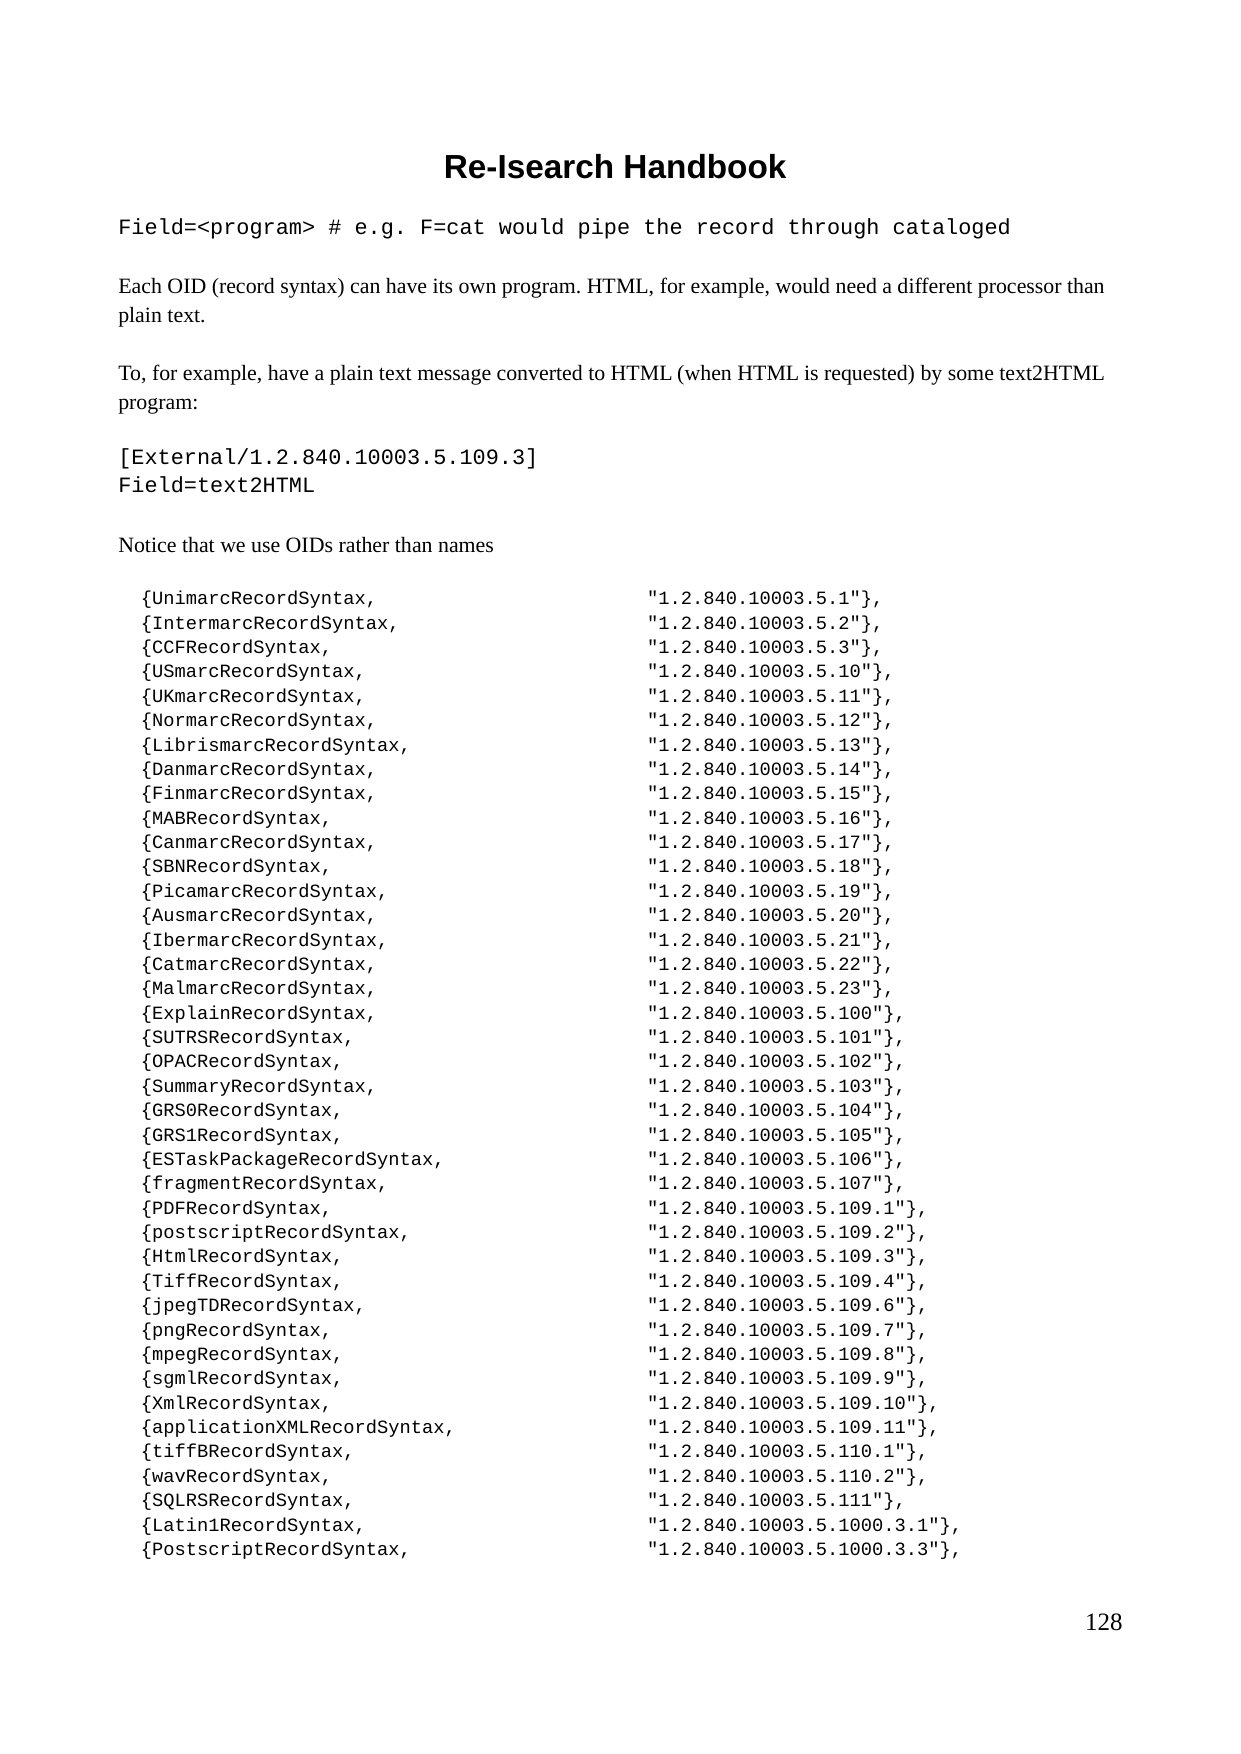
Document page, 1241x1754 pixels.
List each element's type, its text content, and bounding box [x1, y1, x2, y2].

text {ExplainRecordSyntax, "1.2.840.10003.5.100"}, [118, 1003, 1122, 1025]
text {OPACRecordSyntax, "1.2.840.10003.5.102"}, [118, 1052, 1122, 1073]
text {CatmarcRecordSyntax, "1.2.840.10003.5.22"}, [118, 955, 1122, 976]
text {PicamarcRecordSyntax, "1.2.840.10003.5.19"}, [118, 882, 1122, 903]
text {SBNRecordSyntax, "1.2.840.10003.5.18"}, [118, 857, 1122, 878]
text {MalmarcRecordSyntax, "1.2.840.10003.5.23"}, [118, 979, 1122, 1000]
text {fragmentRecordSyntax, "1.2.840.10003.5.107"}, [118, 1174, 1122, 1195]
text {ESTaskPackageRecordSyntax, "1.2.840.10003.5.106"}, [118, 1150, 1122, 1171]
text {TiffRecordSyntax, "1.2.840.10003.5.109.4"}, [118, 1272, 1122, 1293]
text Notice that we use OIDs rather than names [118, 532, 1122, 557]
text {Latin1RecordSyntax, "1.2.840.10003.5.1000.3.1"}, [118, 1515, 1122, 1537]
text {AusmarcRecordSyntax, "1.2.840.10003.5.20"}, [118, 906, 1122, 927]
text {CCFRecordSyntax, "1.2.840.10003.5.3"}, [118, 638, 1122, 659]
text {applicationXMLRecordSyntax, "1.2.840.10003.5.109.11"}, [118, 1418, 1122, 1439]
text {UKmarcRecordSyntax, "1.2.840.10003.5.11"}, [118, 687, 1122, 708]
text {FinmarcRecordSyntax, "1.2.840.10003.5.15"}, [118, 784, 1122, 805]
text {IbermarcRecordSyntax, "1.2.840.10003.5.21"}, [118, 930, 1122, 952]
text {HtmlRecordSyntax, "1.2.840.10003.5.109.3"}, [118, 1247, 1122, 1268]
text {jpegTDRecordSyntax, "1.2.840.10003.5.109.6"}, [118, 1296, 1122, 1317]
text {DanmarcRecordSyntax, "1.2.840.10003.5.14"}, [118, 760, 1122, 781]
text {pngRecordSyntax, "1.2.840.10003.5.109.7"}, [118, 1320, 1122, 1342]
text {LibrismarcRecordSyntax, "1.2.840.10003.5.13"}, [118, 735, 1122, 757]
text {wavRecordSyntax, "1.2.840.10003.5.110.2"}, [118, 1467, 1122, 1488]
text {sgmlRecordSyntax, "1.2.840.10003.5.109.9"}, [118, 1369, 1122, 1390]
text {SUTRSRecordSyntax, "1.2.840.10003.5.101"}, [118, 1028, 1122, 1049]
text Each OID (record syntax) can have its own program. HTML, for example, would need a different processor than plain text. [118, 273, 1122, 327]
text {UnimarcRecordSyntax, "1.2.840.10003.5.1"}, [118, 589, 1122, 610]
text {USmarcRecordSyntax, "1.2.840.10003.5.10"}, [118, 662, 1122, 683]
text {IntermarcRecordSyntax, "1.2.840.10003.5.2"}, [118, 613, 1122, 635]
text [External/1.2.840.10003.5.109.3] [118, 446, 1122, 471]
text To, for example, have a plain text message converted to HTML (when HTML is requested) by some text2HTML program: [118, 360, 1122, 414]
text {PostscriptRecordSyntax, "1.2.840.10003.5.1000.3.3"}, [118, 1540, 1122, 1561]
text {GRS0RecordSyntax, "1.2.840.10003.5.104"}, [118, 1101, 1122, 1122]
text {MABRecordSyntax, "1.2.840.10003.5.16"}, [118, 808, 1122, 830]
text {SummaryRecordSyntax, "1.2.840.10003.5.103"}, [118, 1077, 1122, 1098]
text {GRS1RecordSyntax, "1.2.840.10003.5.105"}, [118, 1125, 1122, 1147]
text Field=text2HTML [118, 474, 1122, 499]
text {tiffBRecordSyntax, "1.2.840.10003.5.110.1"}, [118, 1442, 1122, 1463]
text {NormarcRecordSyntax, "1.2.840.10003.5.12"}, [118, 711, 1122, 732]
text {CanmarcRecordSyntax, "1.2.840.10003.5.17"}, [118, 833, 1122, 854]
text {SQLRSRecordSyntax, "1.2.840.10003.5.111"}, [118, 1491, 1122, 1512]
text {postscriptRecordSyntax, "1.2.840.10003.5.109.2"}, [118, 1223, 1122, 1244]
text {mpegRecordSyntax, "1.2.840.10003.5.109.8"}, [118, 1345, 1122, 1366]
text {XmlRecordSyntax, "1.2.840.10003.5.109.10"}, [118, 1393, 1122, 1415]
text Field=<program> # e.g. F=cat would pipe the record through cataloged [118, 216, 1122, 241]
text {PDFRecordSyntax, "1.2.840.10003.5.109.1"}, [118, 1198, 1122, 1220]
